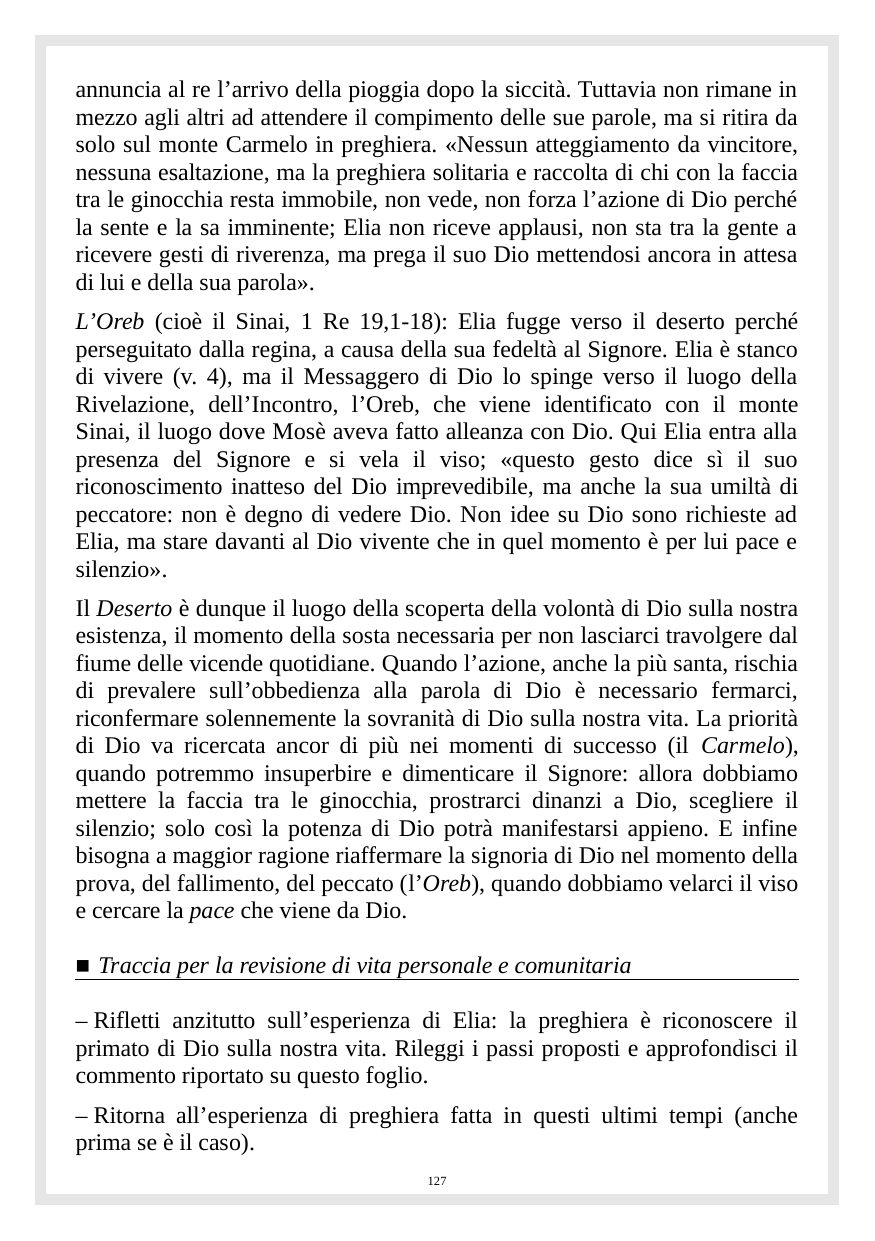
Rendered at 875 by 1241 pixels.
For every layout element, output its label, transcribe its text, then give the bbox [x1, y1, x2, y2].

text ■ Traccia per la revisione di vita personale e comunitaria [75, 951, 799, 979]
text L’Oreb (cioè il Sinai, 1 Re 19,1-18): Elia fugge verso il deserto perché perseguitato dalla regina, a causa della sua fedeltà al Signore. Elia è stanco di vivere (v. 4), ma il Messaggero di Dio lo spinge verso il luogo della Rivelazione, dell’Incontro, l’Oreb, che viene identificato con il monte Sinai, il luogo dove Mosè aveva fatto alleanza con Dio. Qui Elia entra alla presenza del Signore e si vela il viso; «questo gesto dice sì il suo riconoscimento inatteso del Dio imprevedibile, ma anche la sua umiltà di peccatore: non è degno di vedere Dio. Non idee su Dio sono richieste ad Elia, ma stare davanti al Dio vivente che in quel momento è per lui pace e silenzio». [75, 307, 799, 582]
text annuncia al re l’arrivo della pioggia dopo la siccità. Tuttavia non rimane in mezzo agli altri ad attendere il compimento delle sue parole, ma si ritira da solo sul monte Carmelo in preghiera. «Nessun atteggiamento da vincitore, nessuna esaltazione, ma la preghiera solitaria e raccolta di chi con la faccia tra le ginocchia resta immobile, non vede, non forza l’azione di Dio perché la sente e la sa imminente; Elia non riceve applausi, non sta tra la gente a ricevere gesti di riverenza, ma prega il suo Dio mettendosi ancora in attesa di lui e della sua parola». [75, 75, 799, 295]
text – Rifletti anzitutto sull’esperienza di Elia: la preghiera è riconoscere il primato di Dio sulla nostra vita. Rileggi i passi proposti e approfondisci il commento riportato su questo foglio. [75, 1006, 799, 1089]
text – Ritorna all’esperienza di preghiera fatta in questi ultimi tempi (anche prima se è il caso). [75, 1101, 799, 1156]
text Il Deserto è dunque il luogo della scoperta della volontà di Dio sulla nostra esistenza, il momento della sosta necessaria per non lasciarci travolgere dal fiume delle vicende quotidiane. Quando l’azione, anche la più santa, rischia di prevalere sull’obbedienza alla parola di Dio è necessario fermarci, riconfermare solennemente la sovranità di Dio sulla nostra vita. La priorità di Dio va ricercata ancor di più nei momenti di successo (il Carmelo), quando potremmo insuperbire e dimenticare il Signore: allora dobbiamo mettere la faccia tra le ginocchia, prostrarci dinanzi a Dio, scegliere il silenzio; solo così la potenza di Dio potrà manifestarsi appieno. E infine bisogna a maggior ragione riaffermare la signoria di Dio nel momento della prova, del fallimento, del peccato (l’Oreb), quando dobbiamo velarci il viso e cercare la pace che viene da Dio. [75, 594, 799, 924]
